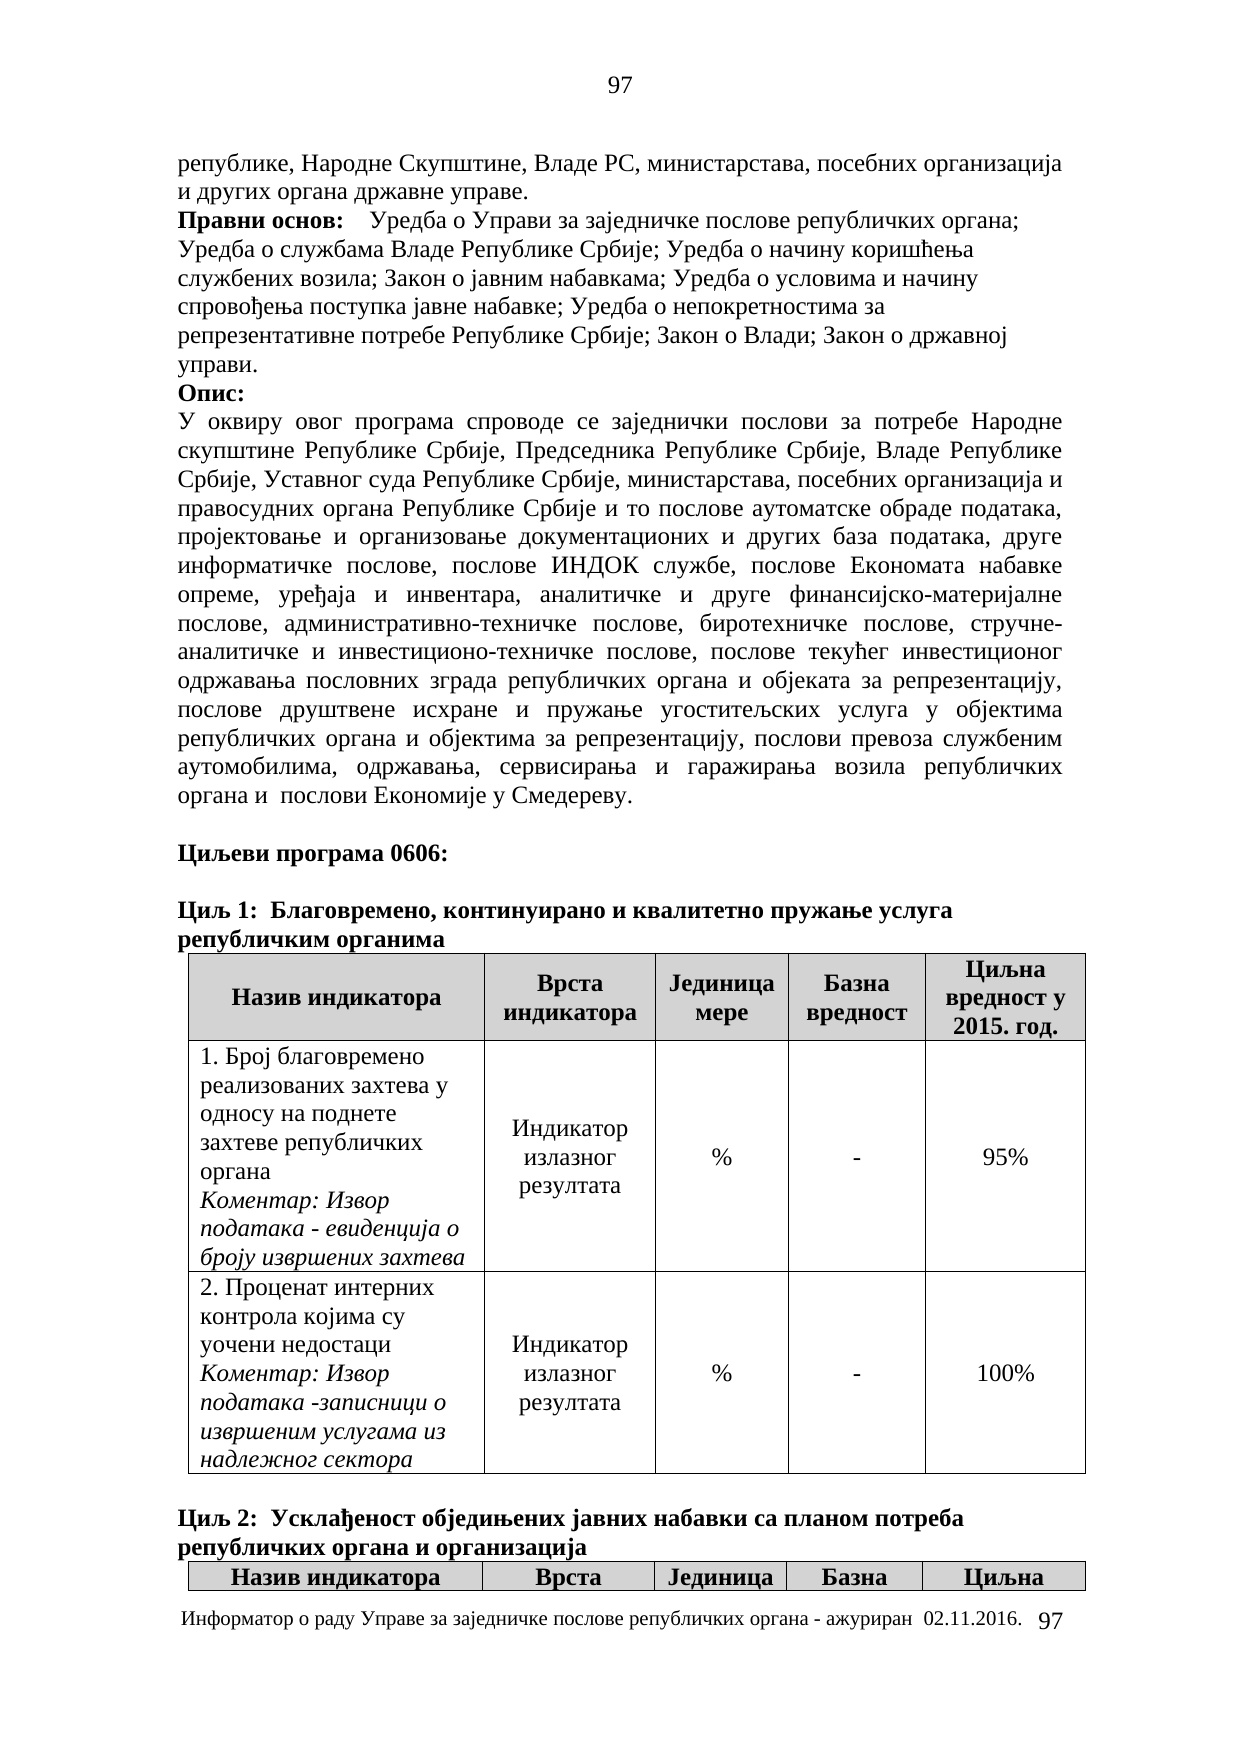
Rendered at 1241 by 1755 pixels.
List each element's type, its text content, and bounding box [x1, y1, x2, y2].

table_header Врста [483, 1562, 654, 1590]
table_cell Индикатор излазног резултата [485, 1041, 655, 1271]
table_header Базна [787, 1562, 922, 1590]
table_header Јединица мере [656, 954, 788, 1040]
table_header Врста индикатора [485, 954, 655, 1040]
table_cell - [789, 1272, 925, 1473]
table_header Назив индикатора [189, 1562, 482, 1590]
table_header Базна вредност [789, 954, 925, 1040]
table_header Циљна вредност у 2015. год. [926, 954, 1085, 1040]
table_cell % [656, 1272, 788, 1473]
text У оквиру овог програма спроводе се заједнички послови за потребе Народне скупштине Републике Србије, Председника Републике Србије, Владе Републике Србије, Уставног суда Републике Србије, министарстава, посебних организација и правосудних органа Републике Србије и то послове аутоматске обраде података, пројектовање и организовање документационих и других база података, друге информатичке послове, послове ИНДОК службе, послове Економата набавке опреме, уређаја и инвентара, аналитичке и друге финансијско-материјалне послове, административно-техничке послове, биротехничке послове, стручне-аналитичке и инвестиционо-техничке послове, послове текућег инвестиционог одржавања пословних зграда републичких органа и објеката за репрезентацију, послове друштвене исхране и пружање угоститељских услуга у објектима републичких органа и објектима за репрезентацију, послови превоза службеним аутомобилима, одржавања, сервисирања и гаражирања возила републичких органа и послови Економије у Смедереву. [177, 406, 1063, 809]
table_cell 1. Број благовремено реализованих захтева у односу на поднете захтеве републичких органа Kоментар: Извор података - евиденција о броју извршених захтева [189, 1041, 484, 1271]
table_header Циљна [923, 1562, 1085, 1590]
text републике, Народне Скупштине, Владе РС, министарстава, посебних организација и других органа државне управе. Правни основ: Уредба о Управи за заједничке послове републичких органа; Уредба о службама Владе Републике Србије; Уредба о начину коришћења службених возила; Закон о јавним набавкама; Уредба о условима и начину спровођења поступка јавне набавке; Уредба о непокретностима за репрезентативне потребе Републике Србије; Закон о Влади; Закон о државној управи. Опис: [177, 148, 1063, 406]
text Циљ 2: Усклађеност обједињених јавних набавки са планом потреба републичких органа и организација [177, 1503, 1063, 1561]
text Циљеви програма 0606: [177, 809, 1063, 866]
table_cell 2. Проценат интерних контрола којима су уочени недостаци Kоментар: Извор података -записници о извршеним услугама из надлежног сектора [189, 1272, 484, 1473]
table_cell 100% [926, 1272, 1085, 1473]
table_cell Индикатор излазног резултата [485, 1272, 655, 1473]
text Циљ 1: Благовремено, континуирано и квалитетно пружање услуга републичким органима [177, 866, 1063, 953]
table_cell % [656, 1041, 788, 1271]
table_cell 95% [926, 1041, 1085, 1271]
table_cell - [789, 1041, 925, 1271]
table_header Јединица [655, 1562, 786, 1590]
table_header Назив индикатора [189, 954, 484, 1040]
